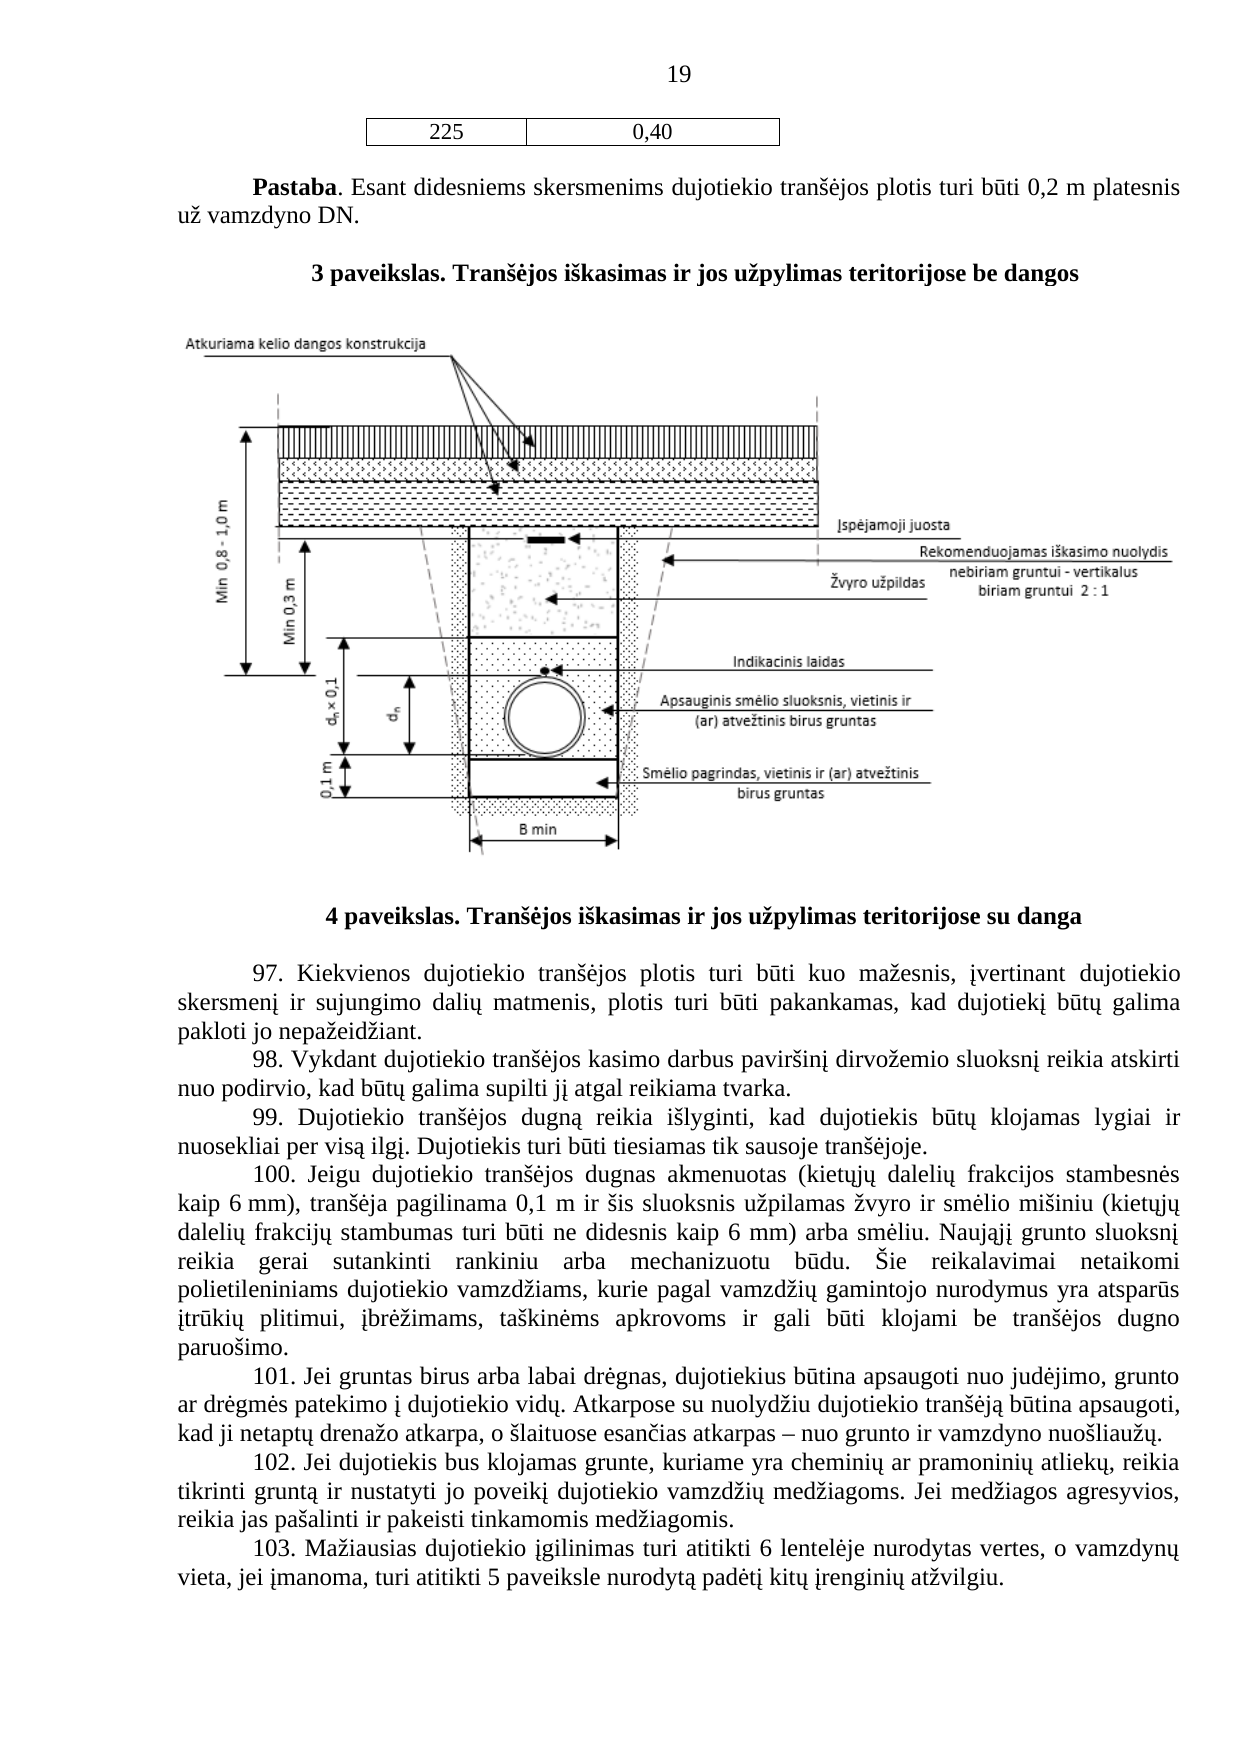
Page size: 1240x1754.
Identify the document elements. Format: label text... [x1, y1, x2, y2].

text 98. Vykdant dujotiekio tranšėjos kasimo darbus paviršinį dirvožemio sluoksnį reikia atskirti nuo podirvio, kad būtų galima supilti jį atgal reikiama tvarka. [177, 1044, 1181, 1102]
text 103. Mažiausias dujotiekio įgilinimas turi atitikti 6 lentelėje nurodytas vertes, o vamzdynų vieta, jei įmanoma, turi atitikti 5 paveiksle nurodytą padėtį kitų įrenginių atžvilgiu. [177, 1533, 1181, 1591]
text 4 paveikslas. Tranšėjos iškasimas ir jos užpylimas teritorijose su danga [177, 901, 1181, 929]
text 99. Dujotiekio tranšėjos dugną reikia išlyginti, kad dujotiekis būtų klojamas lygiai ir nuosekliai per visą ilgį. Dujotiekis turi būti tiesiamas tik sausoje tranšėjoje. [177, 1102, 1181, 1159]
text Pastaba. Esant didesniems skersmenims dujotiekio tranšėjos plotis turi būti 0,2 m platesnis už vamzdyno DN. [177, 172, 1181, 229]
table_cell 0,40 [527, 119, 779, 144]
text 3 paveikslas. Tranšėjos iškasimas ir jos užpylimas teritorijose be dangos [177, 258, 1181, 286]
table_cell 225 [367, 119, 526, 144]
text 100. Jeigu dujotiekio tranšėjos dugnas akmenuotas (kietųjų dalelių frakcijos stambesnės kaip 6 mm), tranšėja pagilinama 0,1 m ir šis sluoksnis užpilamas žvyro ir smėlio mišiniu (kietųjų dalelių frakcijų stambumas turi būti ne didesnis kaip 6 mm) arba smėliu. Naująjį grunto sluoksnį reikia gerai sutankinti rankiniu arba mechanizuotu būdu. Šie reikalavimai netaikomi polietileniniams dujotiekio vamzdžiams, kurie pagal vamzdžių gamintojo nurodymus yra atsparūs įtrūkių plitimui, įbrėžimams, taškinėms apkrovoms ir gali būti klojami be tranšėjos dugno paruošimo. [177, 1159, 1181, 1361]
text 101. Jei gruntas birus arba labai drėgnas, dujotiekius būtina apsaugoti nuo judėjimo, grunto ar drėgmės patekimo į dujotiekio vidų. Atkarpose su nuolydžiu dujotiekio tranšėją būtina apsaugoti, kad ji netaptų drenažo atkarpa, o šlaituose esančias atkarpas – nuo grunto ir vamzdyno nuošliaužų. [177, 1361, 1181, 1447]
text 97. Kiekvienos dujotiekio tranšėjos plotis turi būti kuo mažesnis, įvertinant dujotiekio skersmenį ir sujungimo dalių matmenis, plotis turi būti pakankamas, kad dujotiekį būtų galima pakloti jo nepažeidžiant. [177, 958, 1181, 1044]
text 102. Jei dujotiekis bus klojamas grunte, kuriame yra cheminių ar pramoninių atliekų, reikia tikrinti gruntą ir nustatyti jo poveikį dujotiekio vamzdžių medžiagoms. Jei medžiagos agresyvios, reikia jas pašalinti ir pakeisti tinkamomis medžiagomis. [177, 1447, 1181, 1533]
